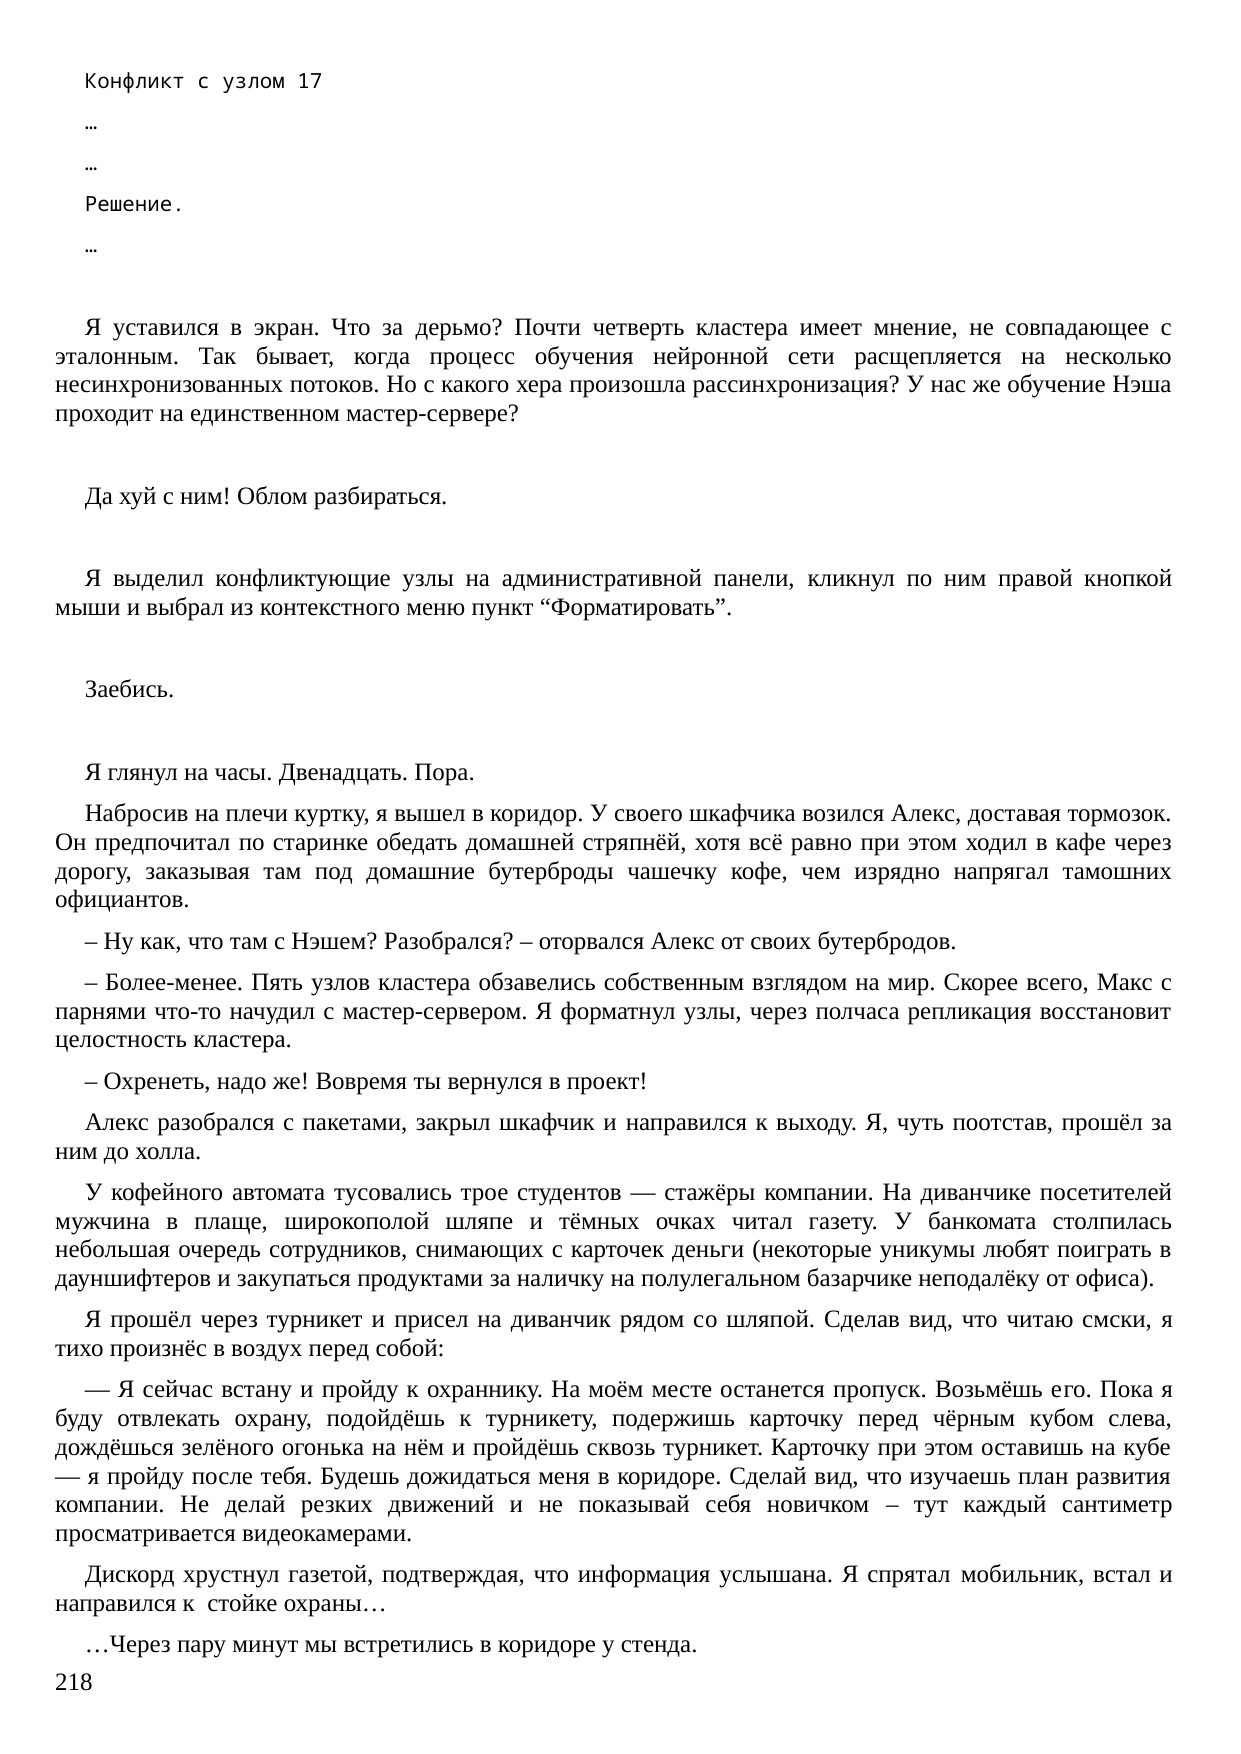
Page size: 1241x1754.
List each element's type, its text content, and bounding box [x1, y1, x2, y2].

text Я выделил конфликтующие узлы на административной панели, кликнул по ним правой кнопкой мыши и выбрал из контекстного меню пункт “Форматировать”. [55, 563, 1173, 621]
text … [55, 230, 1173, 258]
text – Более-менее. Пять узлов кластера обзавелись собственным взглядом на мир. Скорее всего, Макс с парнями что-то начудил с мастер-сервером. Я форматнул узлы, через полчаса репликация восстановит целостность кластера. [55, 967, 1173, 1053]
text Дискорд хрустнул газетой, подтверждая, что информация услышана. Я спрятал мобильник, встал и направился к стойке охраны… [55, 1559, 1173, 1617]
text Я глянул на часы. Двенадцать. Пора. [55, 757, 1173, 786]
text – Ну как, что там с Нэшем? Разобрался? – оторвался Алекс от своих бутербродов. [55, 926, 1173, 954]
text Да хуй с ним! Облом разбираться. [55, 481, 1173, 509]
text У кофейного автомата тусовались трое студентов — стажёры компании. На диванчике посетителей мужчина в плаще, широкополой шляпе и тёмных очках читал газету. У банкомата столпилась небольшая очередь сотрудников, снимающих с карточек деньги (некоторые уникумы любят поиграть в дауншифтеров и закупаться продуктами за наличку на полулегальном базарчике неподалёку от офиса). [55, 1177, 1173, 1292]
text — Я сейчас встану и пройду к охраннику. На моём месте останется пропуск. Возьмёшь его. Пока я буду отвлекать охрану, подойдёшь к турникету, подержишь карточку перед чёрным кубом слева, дождёшься зелёного огонька на нём и пройдёшь сквозь турникет. Карточку при этом оставишь на кубе — я пройду после тебя. Будешь дожидаться меня в коридоре. Сделай вид, что изучаешь план развития компании. Не делай резких движений и не показывай себя новичком – тут каждый сантиметр просматривается видеокамерами. [55, 1374, 1173, 1547]
text … [55, 107, 1173, 135]
text Я прошёл через турникет и присел на диванчик рядом со шляпой. Сделав вид, что читаю смски, я тихо произнёс в воздух перед собой: [55, 1304, 1173, 1362]
text Алекс разобрался с пакетами, закрыл шкафчик и направился к выходу. Я, чуть поотстав, прошёл за ним до холла. [55, 1107, 1173, 1164]
text Конфликт с узлом 17 [55, 66, 1173, 94]
text Заебись. [55, 674, 1173, 703]
text Решение. [55, 189, 1173, 217]
text … [55, 148, 1173, 176]
text …Через пару минут мы встретились в коридоре у стенда. [55, 1629, 1173, 1658]
text Набросив на плечи куртку, я вышел в коридор. У своего шкафчика возился Алекс, доставая тормозок. Он предпочитал по старинке обедать домашней стряпнёй, хотя всё равно при этом ходил в кафе через дорогу, заказывая там под домашние бутерброды чашечку кофе, чем изрядно напрягал тамошних официантов. [55, 798, 1173, 913]
text Я уставился в экран. Что за дерьмо? Почти четверть кластера имеет мнение, не совпадающее с эталонным. Так бывает, когда процесс обучения нейронной сети расщепляется на несколько несинхронизованных потоков. Но с какого хера произошла рассинхронизация? У нас же обучение Нэша проходит на единственном мастер-сервере? [55, 312, 1173, 427]
text – Охренеть, надо же! Вовремя ты вернулся в проект! [55, 1066, 1173, 1094]
